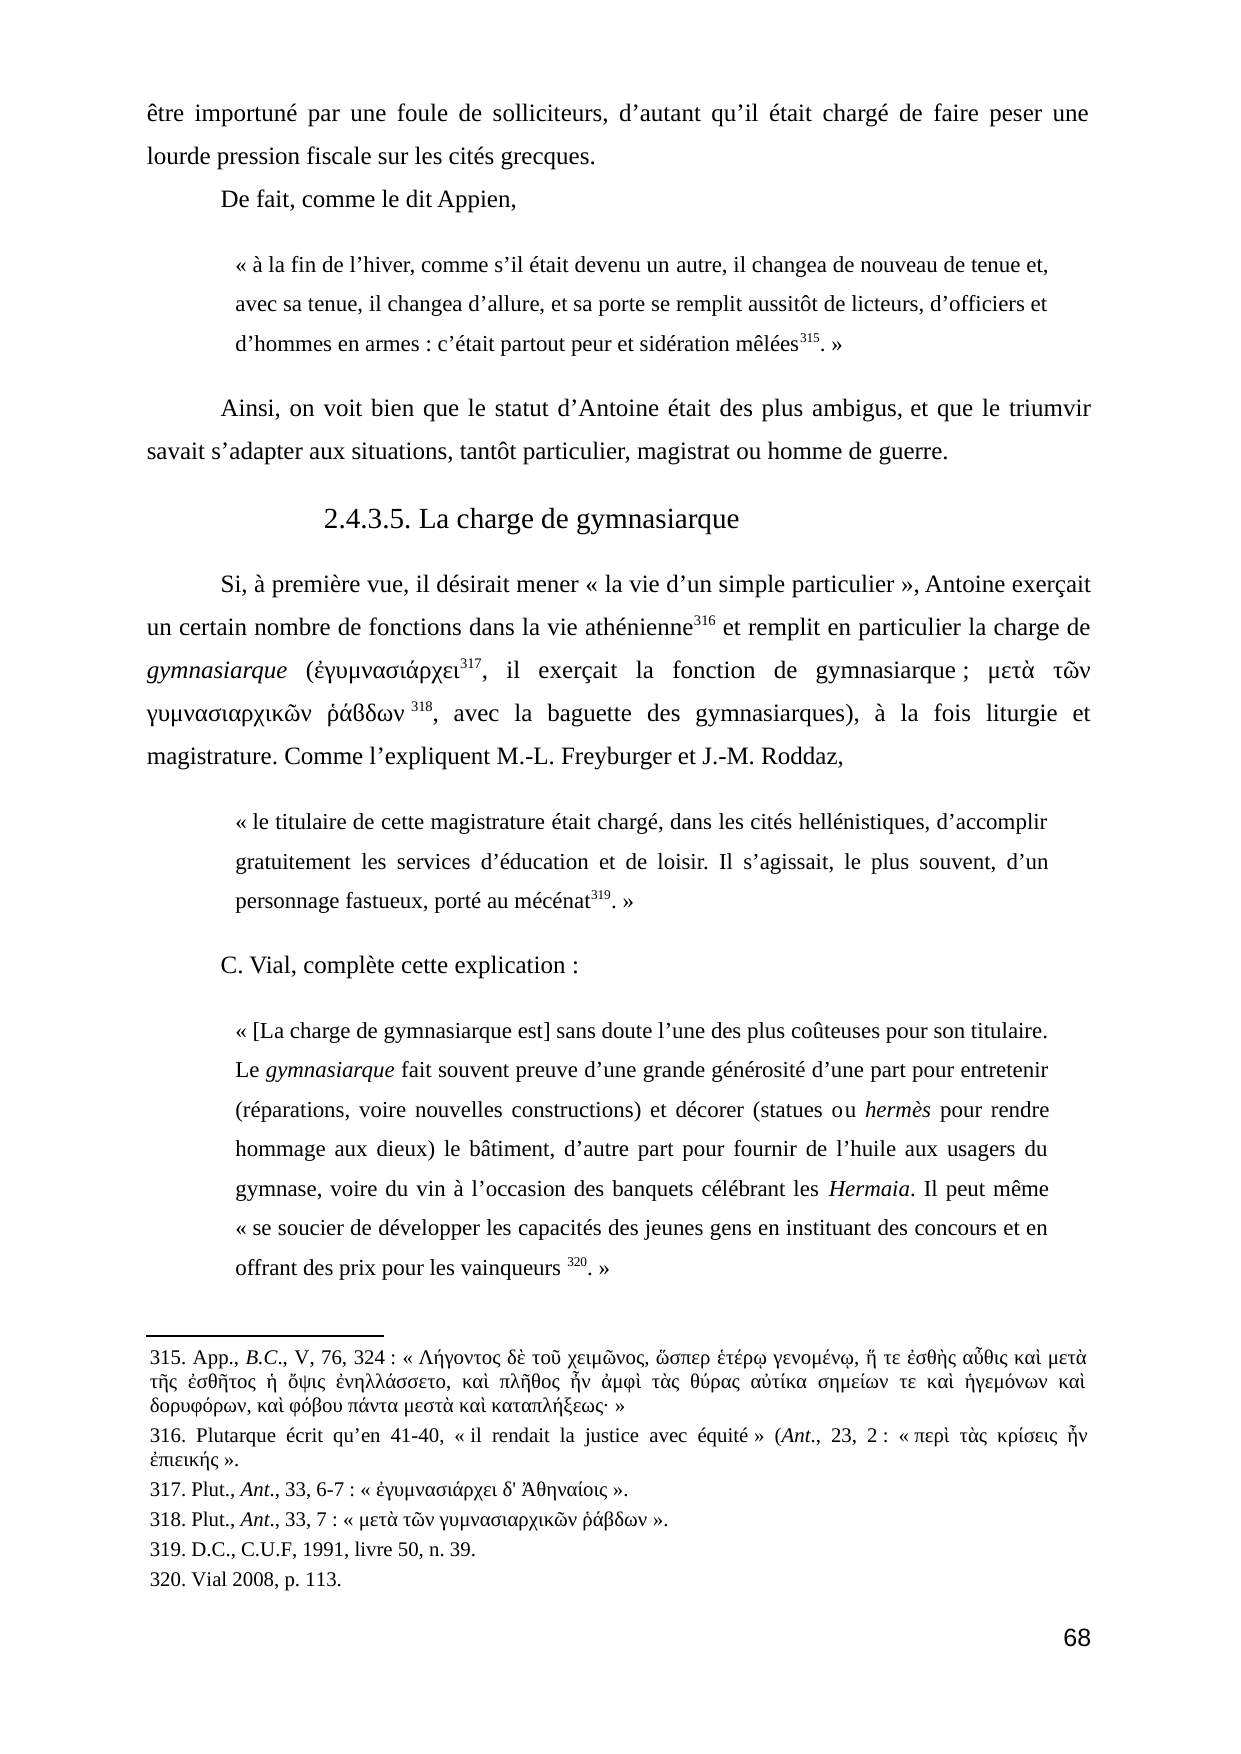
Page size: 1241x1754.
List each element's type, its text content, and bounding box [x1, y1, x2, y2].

text Ainsi, on voit bien que le statut d’Antoine était des plus ambigus, et que le triumvir savait s’adapter aux situations, tantôt particulier, magistrat ou homme de guerre. [147, 393, 1091, 465]
list « [La charge de gymnasiarque est] sans doute l’une des plus coûteuses pour son titulaire. Le gymnasiarque fait souvent preuve d’une grande générosité d’une part pour entretenir (réparations, voire nouvelles constructions) et décorer (statues ou hermès pour rendre hommage aux dieux) le bâtiment, d’autre part pour fournir de l’huile aux usagers du gymnase, voire du vin à l’occasion des banquets célébrant les Hermaia. Il peut même « se soucier de développer les capacités des jeunes gens en instituant des concours et en offrant des prix pour les vainqueurs . » [235, 1017, 1049, 1280]
text . Plut., Ant., 33, 6-7 : « ἐγυμνασιάρχει δ' Ἀθηναίοις ». [147, 1474, 1091, 1504]
text De fait, comme le dit Appien, [147, 184, 1091, 213]
text . App., B.C., V, 76, 324 : « Λήγοντος δὲ τοῦ χειμῶνος, ὥσπερ ἑτέρῳ γενομένῳ, ἥ τε ἐσθὴς αὖθις καὶ μετὰ τῆς ἐσθῆτος ἡ ὄψις ἐνηλλάσσετο, καὶ πλῆθος ἦν ἀμφὶ τὰς θύρας αὐτίκα σημείων τε καὶ ἡγεμόνων καὶ δορυφόρων, καὶ φόβου πάντα μεστὰ καὶ καταπλήξεως· » [147, 1342, 1091, 1420]
text être importuné par une foule de solliciteurs, d’autant qu’il était chargé de faire peser une lourde pression fiscale sur les cités grecques. [147, 98, 1091, 170]
text . Plutarque écrit qu’en 41-40, « il rendait la justice avec équité » (Ant., 23, 2 : « περὶ τὰς κρίσεις ἦν ἐπιεικής ». [147, 1420, 1091, 1474]
text . Plut., Ant., 33, 7 : « μετὰ τῶν γυμνασιαρχικῶν ῥάβδων ». [147, 1504, 1091, 1534]
list « le titulaire de cette magistrature était chargé, dans les cités hellénistiques, d’accomplir gratuitement les services d’éducation et de loisir. Il s’agissait, le plus souvent, d’un personnage fastueux, porté au mécénat. » [235, 808, 1049, 913]
text Si, à première vue, il désirait mener « la vie d’un simple particulier », Antoine exerçait un certain nombre de fonctions dans la vie athénienne et remplit en particulier la charge de gymnasiarque (ἐγυμνασιάρχει, il exerçait la fonction de gymnasiarque ; μετὰ τῶν γυμνασιαρχικῶν ῥάϐδων , avec la baguette des gymnasiarques), à la fois liturgie et magistrature. Comme l’expliquent M.-L. Freyburger et J.-M. Roddaz, [147, 569, 1091, 770]
subtitle 2.4.3.5. La charge de gymnasiarque [324, 501, 1091, 534]
text . D.C., C.U.F, 1991, livre 50, n. 39. [147, 1534, 1091, 1564]
text . Vial 2008, p. 113. [147, 1564, 1091, 1593]
list « à la fin de l’hiver, comme s’il était devenu un autre, il changea de nouveau de tenue et, avec sa tenue, il changea d’allure, et sa porte se remplit aussitôt de licteurs, d’officiers et d’hommes en armes : c’était partout peur et sidération mêlées. » [235, 251, 1049, 356]
text C. Vial, complète cette explication : [147, 950, 1091, 979]
